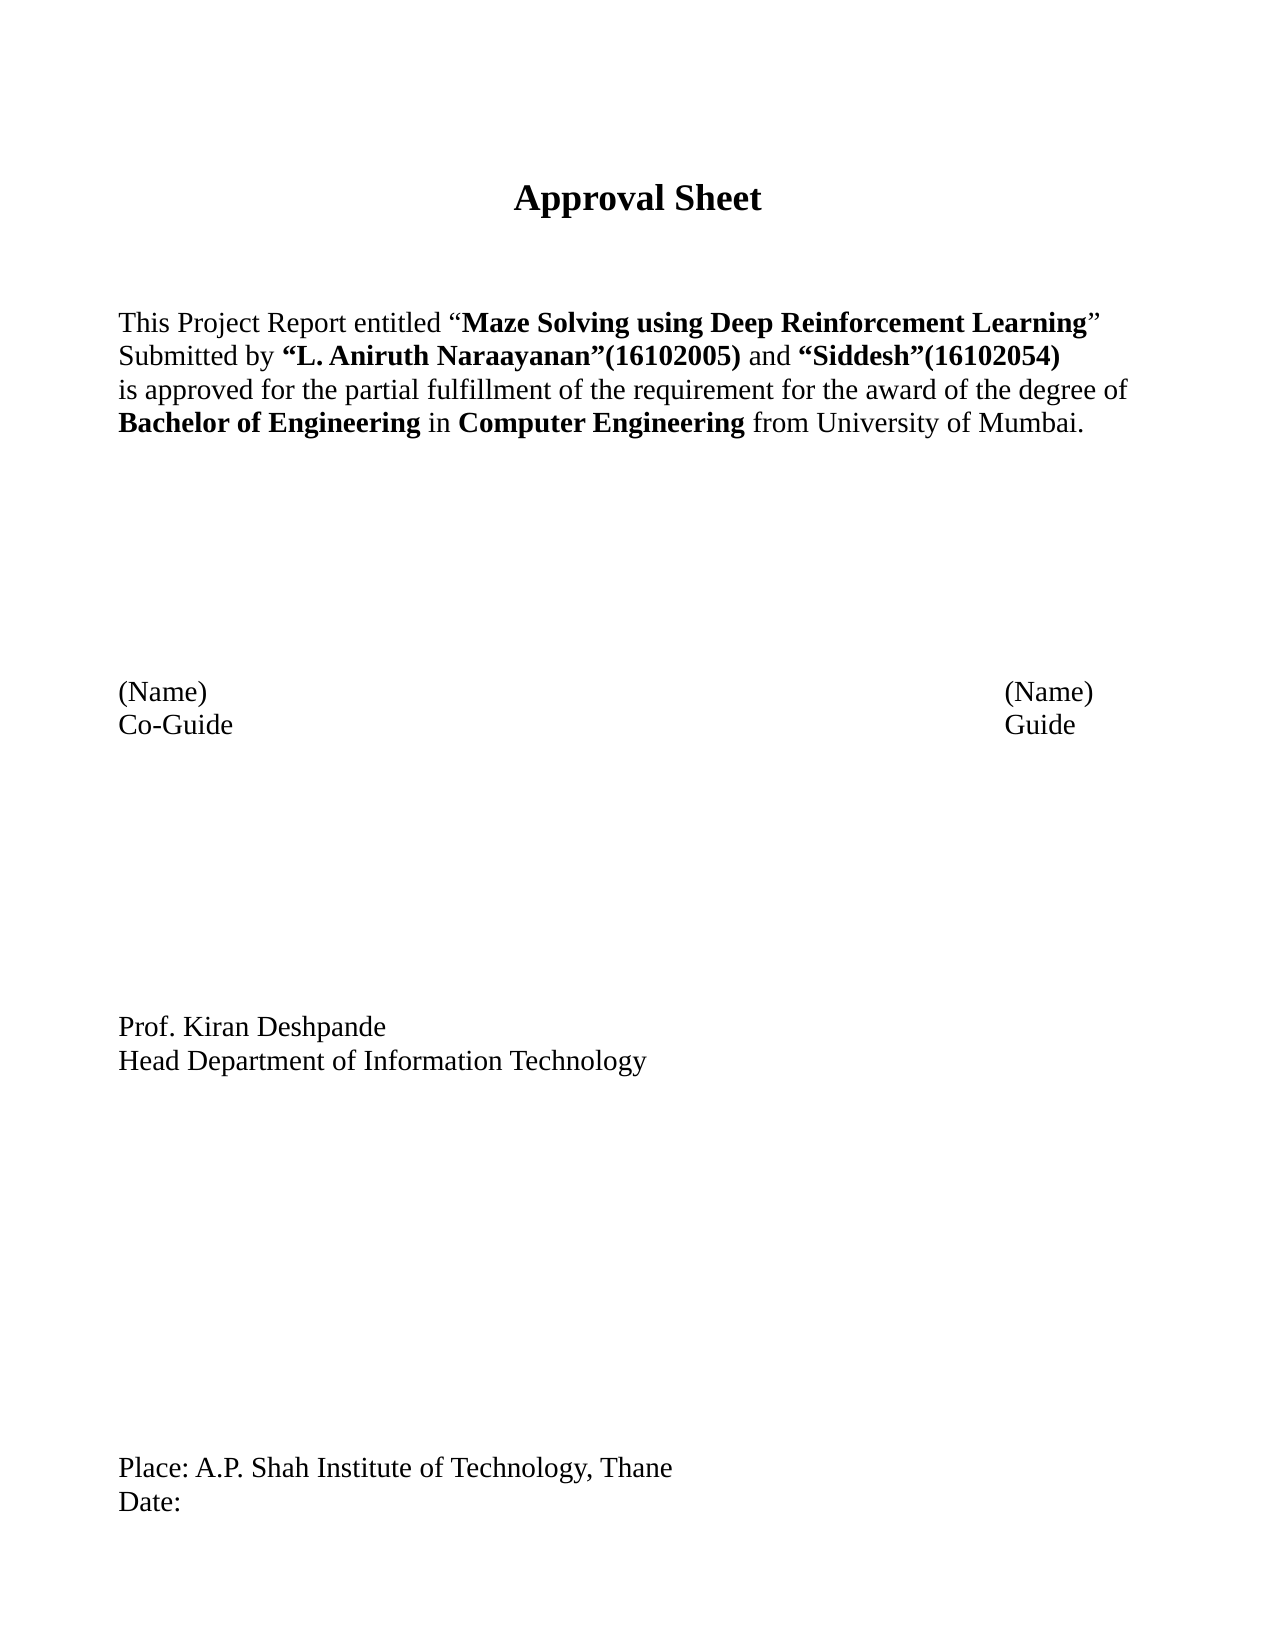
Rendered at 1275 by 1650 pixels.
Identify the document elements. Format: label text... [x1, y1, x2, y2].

text Date: [118, 1484, 1157, 1517]
text Place: A.P. Shah Institute of Technology, Thane [118, 1450, 1157, 1484]
text Co-Guide Guide [118, 707, 1157, 741]
text (Name) (Name) [118, 674, 1157, 707]
text is approved for the partial fulfillment of the requirement for the award of the degree of Bachelor of Engineering in Computer Engineering from University of Mumbai. [118, 372, 1157, 439]
text Head Department of Information Technology [118, 1043, 1157, 1076]
text Submitted by “L. Aniruth Naraayanan”(16102005) and “Siddesh”(16102054) [118, 338, 1157, 372]
text This Project Report entitled “Maze Solving using Deep Reinforcement Learning” [118, 305, 1157, 338]
text Prof. Kiran Deshpande [118, 1009, 1157, 1043]
text Approval Sheet [118, 176, 1157, 219]
